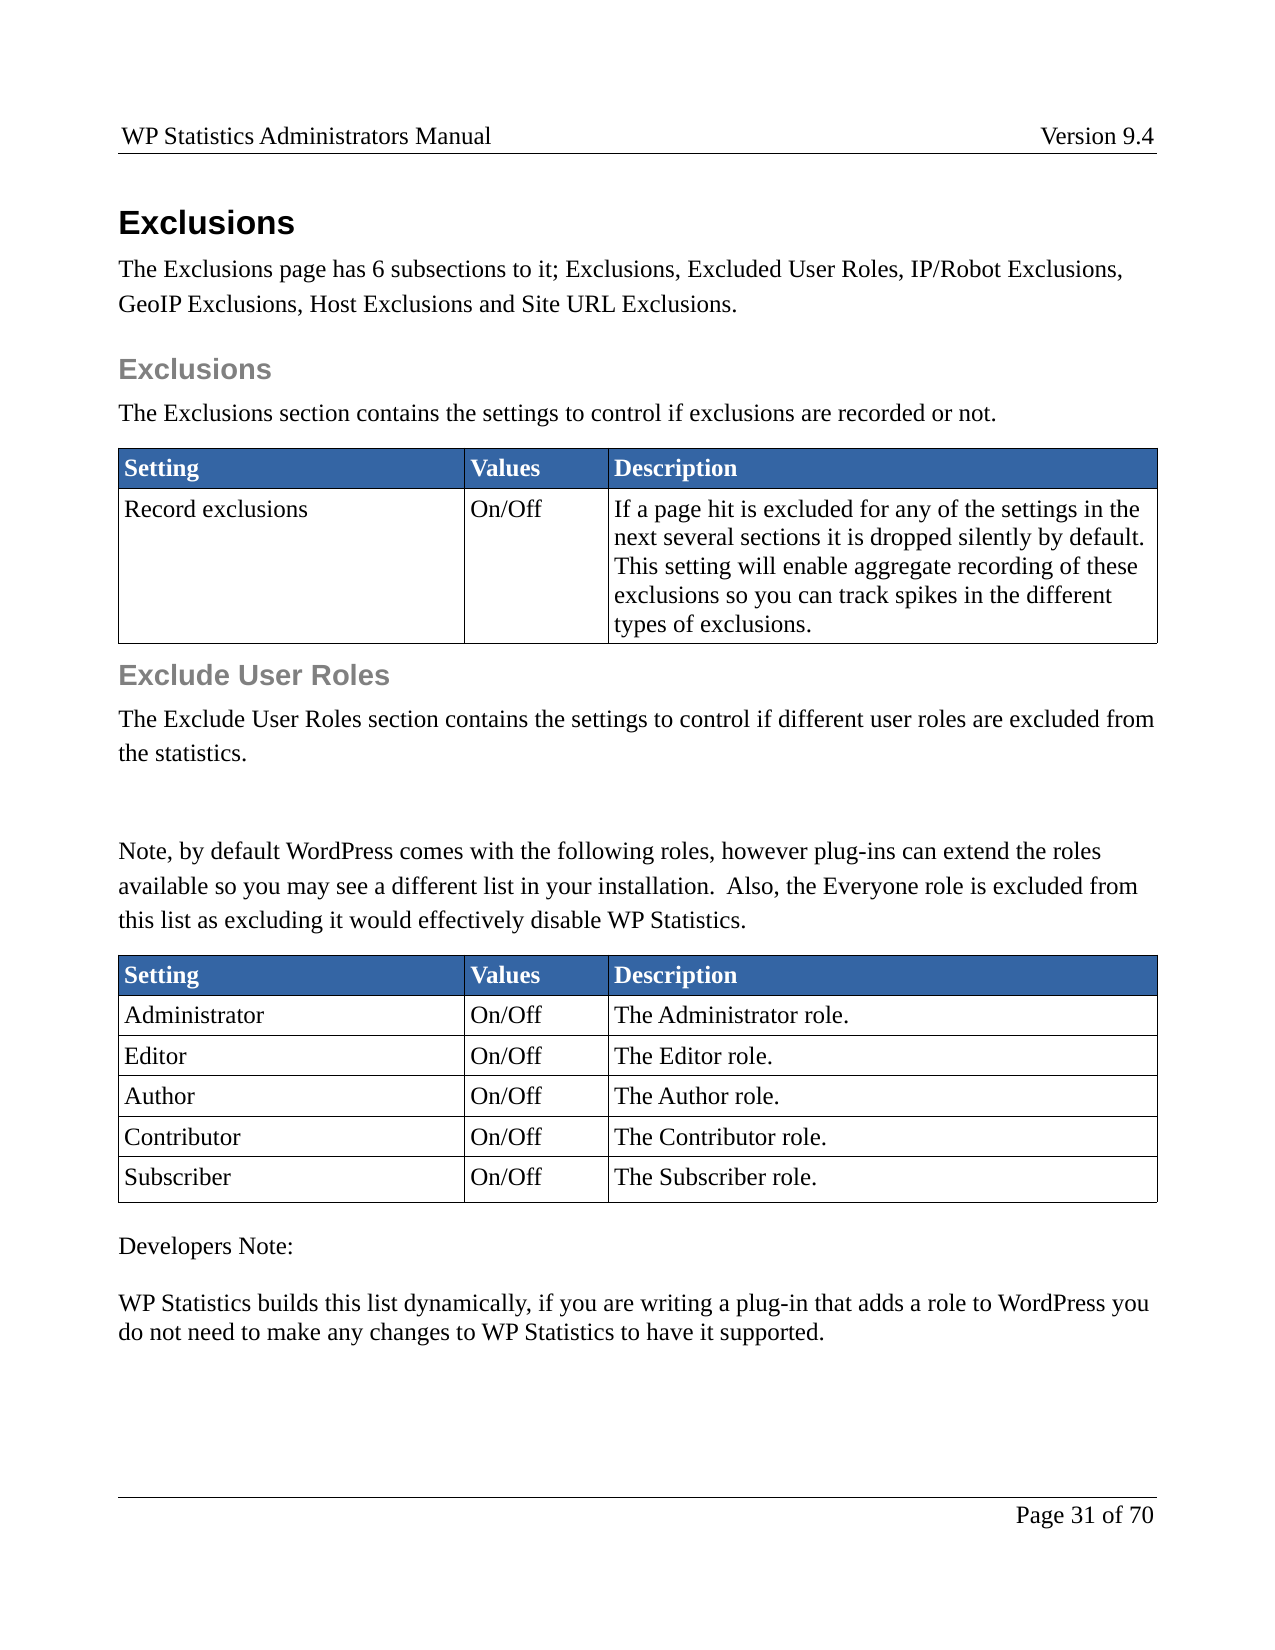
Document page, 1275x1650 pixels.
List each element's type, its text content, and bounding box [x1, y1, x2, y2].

table_header Setting [119, 449, 464, 488]
table_cell The Subscriber role. [609, 1157, 1157, 1202]
table_cell Author [119, 1076, 464, 1116]
text The Exclusions section contains the settings to control if exclusions are recorded or not. [118, 398, 1157, 427]
subtitle Exclusions [118, 352, 1157, 386]
table_header Values [465, 956, 608, 995]
table_cell On/Off [465, 996, 608, 1035]
table_cell On/Off [465, 1157, 608, 1202]
table_cell Editor [119, 1036, 464, 1075]
table_header Description [609, 956, 1157, 995]
text Note, by default WordPress comes with the following roles, however plug-ins can extend the roles available so you may see a different list in your installation. Also, the Everyone role is excluded from this list as excluding it would effectively disable WP Statistics. [118, 836, 1157, 934]
subtitle Exclude User Roles [118, 658, 1157, 691]
table_cell On/Off [465, 1076, 608, 1116]
table_cell Record exclusions [119, 489, 464, 643]
text The Exclude User Roles section contains the settings to control if different user roles are excluded from the statistics. [118, 704, 1157, 767]
table_cell Administrator [119, 996, 464, 1035]
table_cell Subscriber [119, 1157, 464, 1202]
text WP Statistics builds this list dynamically, if you are writing a plug-in that adds a role to WordPress you do not need to make any changes to WP Statistics to have it supported. [118, 1288, 1157, 1346]
table_cell On/Off [465, 489, 608, 643]
table_header Description [609, 449, 1157, 488]
table_cell Contributor [119, 1117, 464, 1156]
table_cell The Editor role. [609, 1036, 1157, 1075]
text Developers Note: [118, 1231, 1157, 1259]
table_cell The Administrator role. [609, 996, 1157, 1035]
subtitle Exclusions [118, 203, 1157, 242]
text The Exclusions page has 6 subsections to it; Exclusions, Excluded User Roles, IP/Robot Exclusions, GeoIP Exclusions, Host Exclusions and Site URL Exclusions. [118, 254, 1157, 317]
table_cell The Author role. [609, 1076, 1157, 1116]
table_header Setting [119, 956, 464, 995]
table_header Values [465, 449, 608, 488]
table_cell On/Off [465, 1117, 608, 1156]
table_cell The Contributor role. [609, 1117, 1157, 1156]
table_cell On/Off [465, 1036, 608, 1075]
table_cell If a page hit is excluded for any of the settings in the next several sections it is dropped silently by default. This setting will enable aggregate recording of these exclusions so you can track spikes in the different types of exclusions. [609, 489, 1157, 643]
